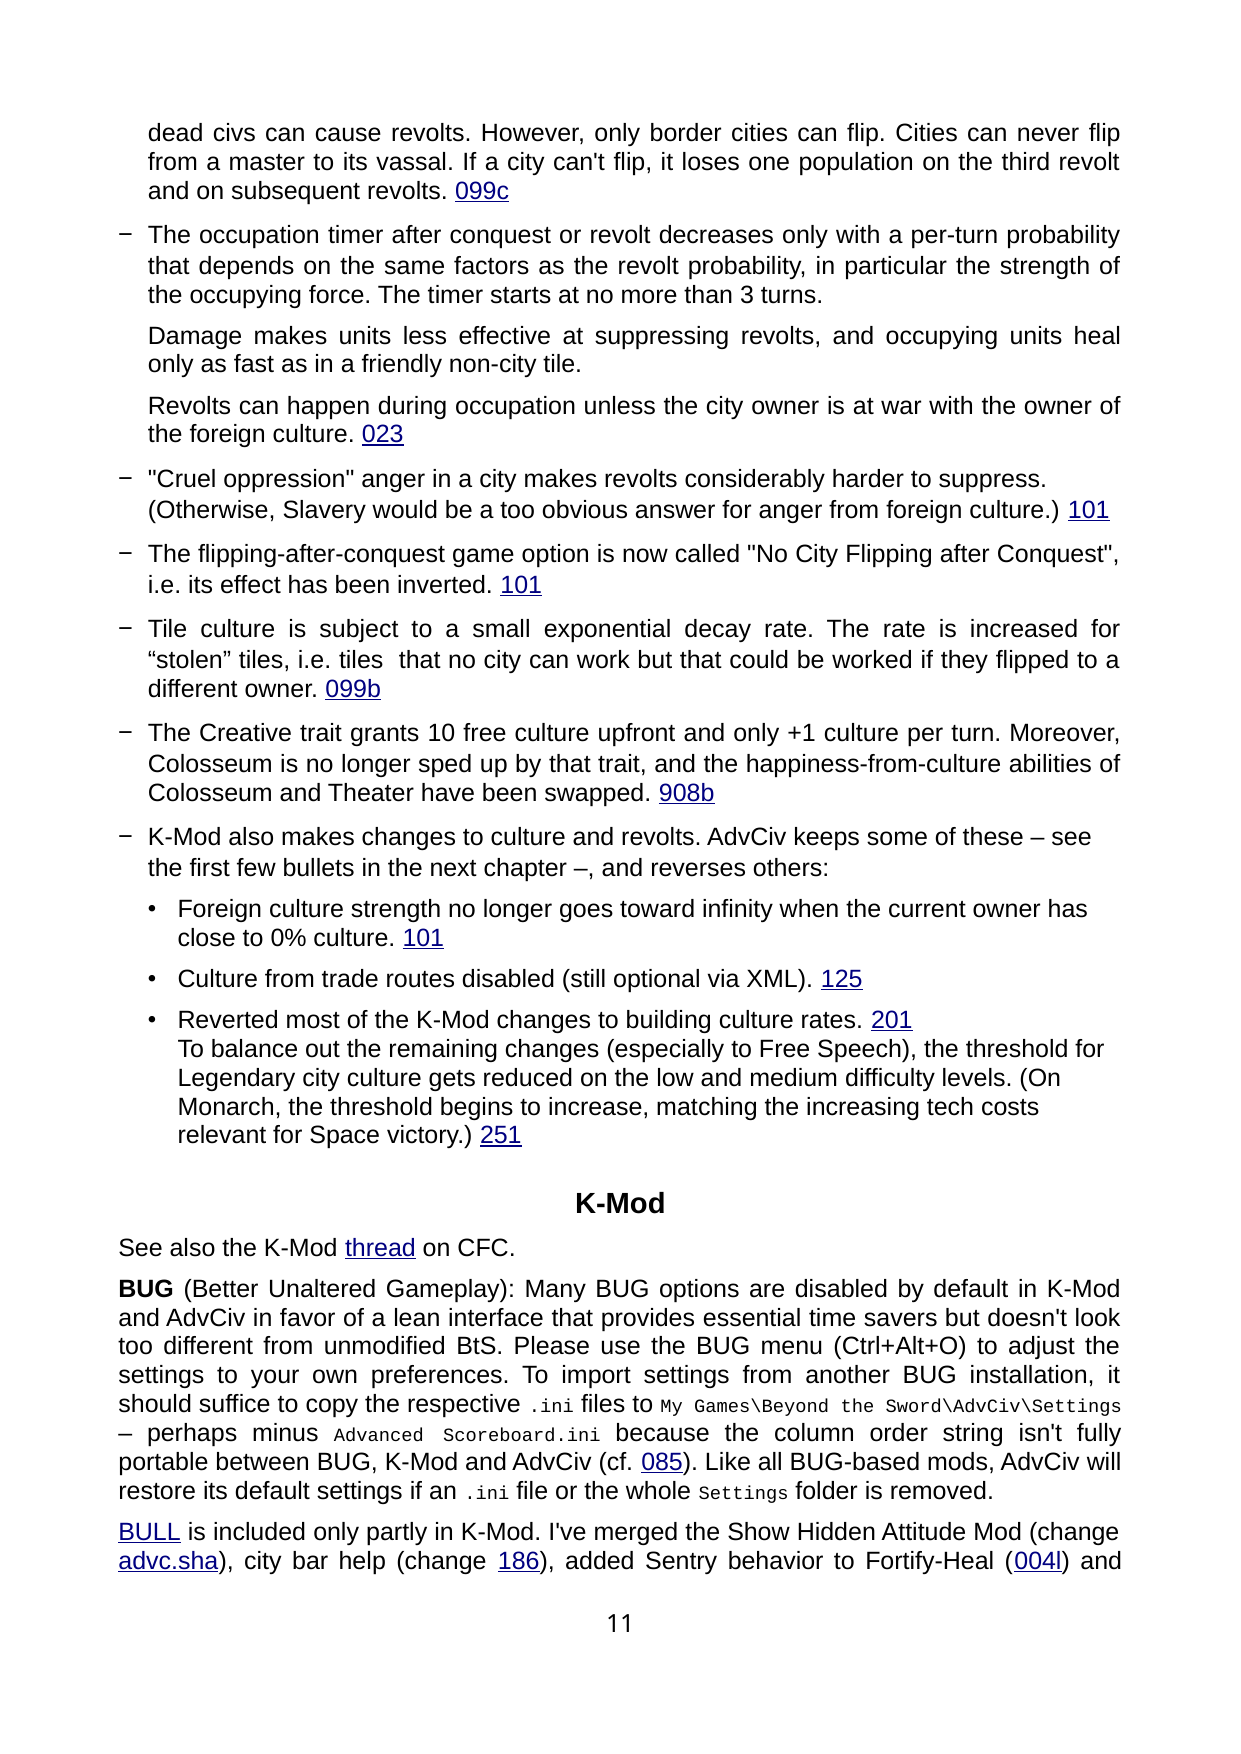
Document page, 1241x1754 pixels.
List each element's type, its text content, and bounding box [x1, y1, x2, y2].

list The Creative trait grants 10 free culture upfront and only +1 culture per turn. Moreover, Colosseum is no longer sped up by that trait, and the happiness-from-culture abilities of Colosseum and Theater have been swapped. 908b [118, 715, 1122, 806]
text BUG (Better Unaltered Gameplay): Many BUG options are disabled by default in K-Mod and AdvCiv in favor of a lean interface that provides essential time savers but doesn't look too different from unmodified BtS. Please use the BUG menu (Ctrl+Alt+O) to adjust the settings to your own preferences. To import settings from another BUG installation, it should suffice to copy the respective .ini files to My Games\Beyond the Sword\AdvCiv\Settings – perhaps minus Advanced Scoreboard.ini because the column order string isn't fully portable between BUG, K-Mod and AdvCiv (cf. 085). Like all BUG-based mods, AdvCiv will restore its default settings if an .ini file or the whole Settings folder is removed. [118, 1274, 1122, 1505]
list dead civs can cause revolts. However, only border cities can flip. Cities can never flip from a master to its vassal. If a city can't flip, it loses one population on the third revolt and on subsequent revolts. 099c [118, 118, 1122, 204]
list The flipping-after-conquest game option is now called "No City Flipping after Conquest", i.e. its effect has been inverted. 101 [118, 536, 1122, 598]
text BULL is included only partly in K-Mod. I've merged the Show Hidden Attitude Mod (change advc.sha), city bar help (change 186), added Sentry behavior to Fortify-Heal (004l) and [118, 1517, 1122, 1575]
subtitle K-Mod [118, 1187, 1122, 1220]
list K-Mod also makes changes to culture and revolts. AdvCiv keeps some of these – see the first few bullets in the next chapter –, and reverses others: [118, 819, 1122, 882]
list Culture from trade routes disabled (still optional via XML). 125 [148, 964, 1122, 993]
list The occupation timer after conquest or revolt decreases only with a per-turn probability that depends on the same factors as the revolt probability, in particular the strength of the occupying force. The timer starts at no more than 3 turns. [118, 217, 1122, 308]
list Damage makes units less effective at suppressing revolts, and occupying units heal only as fast as in a friendly non-city tile. [118, 321, 1122, 378]
list Foreign culture strength no longer goes toward infinity when the current owner has close to 0% culture. 101 [148, 894, 1122, 952]
list Revolts can happen during occupation unless the city owner is at war with the owner of the foreign culture. 023 [118, 391, 1122, 448]
list "Cruel oppression" anger in a city makes revolts considerably harder to suppress. (Otherwise, Slavery would be a too obvious answer for anger from foreign culture.) 101 [118, 461, 1122, 523]
list Reverted most of the K-Mod changes to building culture rates. 201 To balance out the remaining changes (especially to Free Speech), the threshold for Legendary city culture gets reduced on the low and medium difficulty levels. (On Monarch, the threshold begins to increase, matching the increasing tech costs relevant for Space victory.) 251 [148, 1005, 1122, 1149]
list Tile culture is subject to a small exponential decay rate. The rate is increased for “stolen” tiles, i.e. tiles that no city can work but that could be worked if they flipped to a different owner. 099b [118, 611, 1122, 702]
text See also the K-Mod thread on CFC. [118, 1233, 1122, 1261]
